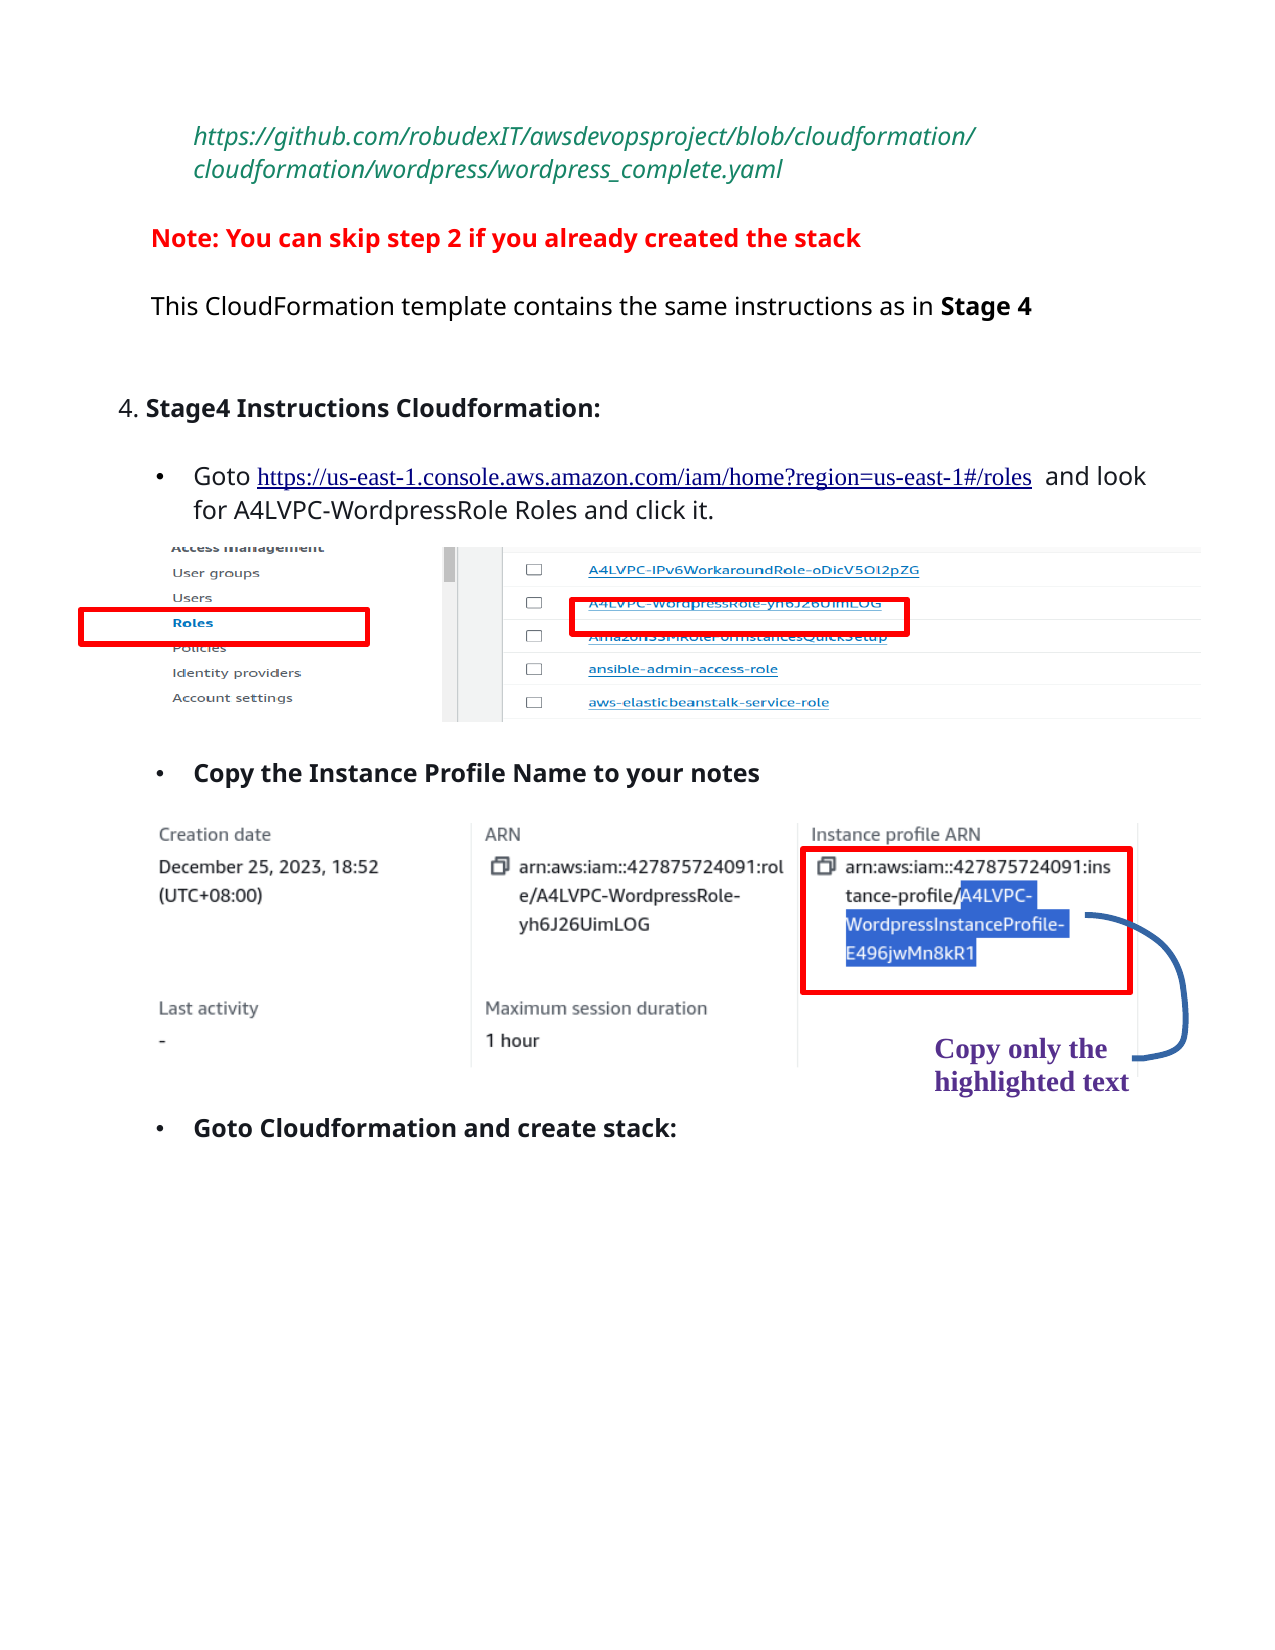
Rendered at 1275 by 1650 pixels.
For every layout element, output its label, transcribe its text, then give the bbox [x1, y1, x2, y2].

picture [162, 612, 365, 641]
list Copy the Instance Profile Name to your notes [156, 755, 1157, 789]
list Goto https://us-east-1.console.aws.amazon.com/iam/home?region=us-east-1#/roles and look for A4LVPC-WordpressRole Roles and click it. [156, 459, 1157, 527]
picture [136, 823, 1139, 1077]
picture [806, 852, 1127, 990]
text 4. Stage4 Instructions Cloudformation: [118, 391, 1157, 425]
list Goto Cloudformation and create stack: [156, 1111, 1157, 1144]
text Note: You can skip step 2 if you already created the stack [118, 220, 1157, 254]
list https://github.com/robudexIT/awsdevopsproject/blob/cloudformation/cloudformation/wordpress/wordpress_complete.yaml [156, 118, 1157, 186]
picture [162, 547, 1201, 722]
text This CloudFormation template contains the same instructions as in Stage 4 [118, 288, 1157, 322]
